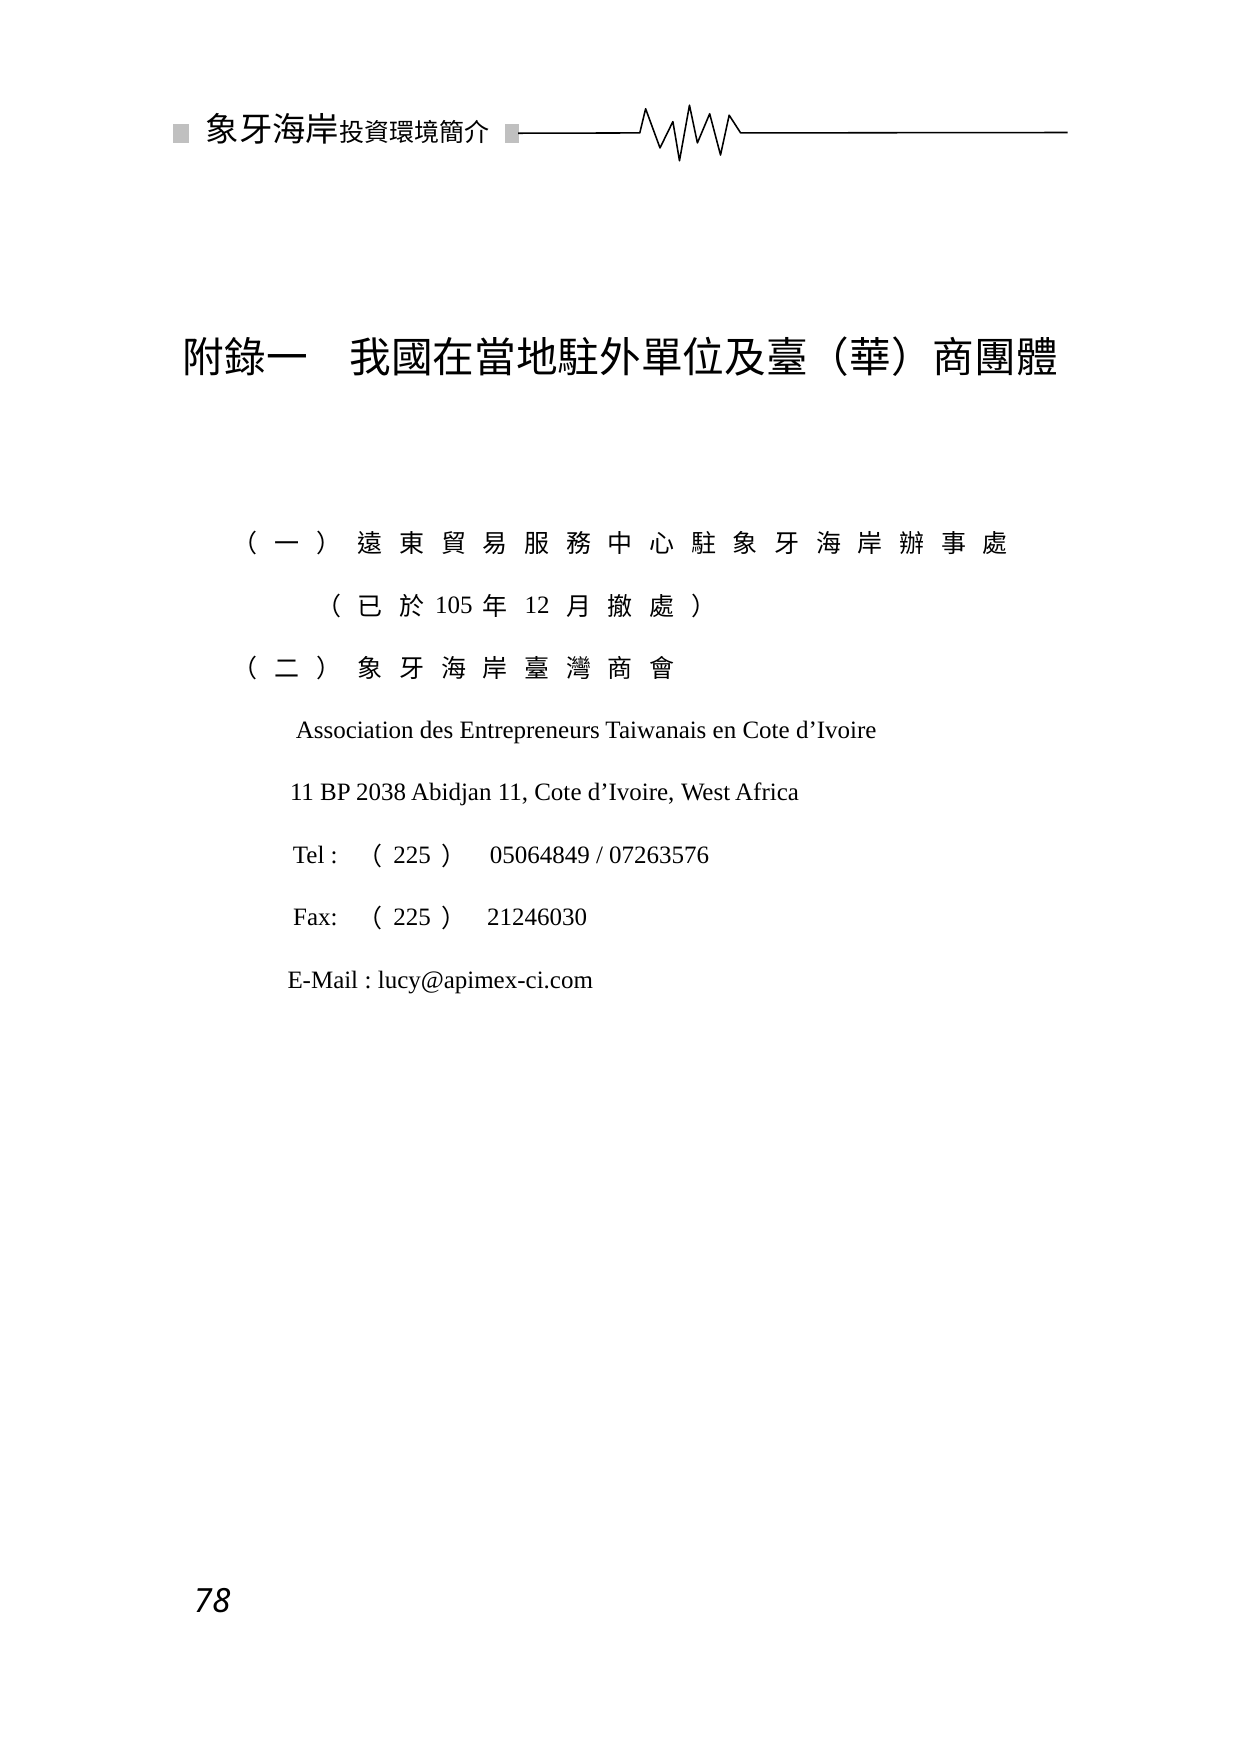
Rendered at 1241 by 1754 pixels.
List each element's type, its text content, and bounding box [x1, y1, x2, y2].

text 附錄一 我國在當地駐外單位及臺（華）商團體 [183, 313, 1058, 375]
text Tel :（225）05064849 / 07263576 [207, 813, 1058, 875]
text Association des Entrepreneurs Taiwanais en Cote d’Ivoire [207, 688, 1058, 750]
text 11 BP 2038 Abidjan 11, Cote d’Ivoire, West Africa [207, 750, 1058, 813]
text E-Mail : lucy@apimex-ci.com [207, 938, 1058, 1000]
text （二）象牙海岸臺灣商會 [207, 625, 1058, 688]
text Fax:（225）21246030 [207, 875, 1058, 938]
text （一）遠東貿易服務中心駐象牙海岸辦事處（已於105年12月撤處） [207, 500, 1058, 625]
